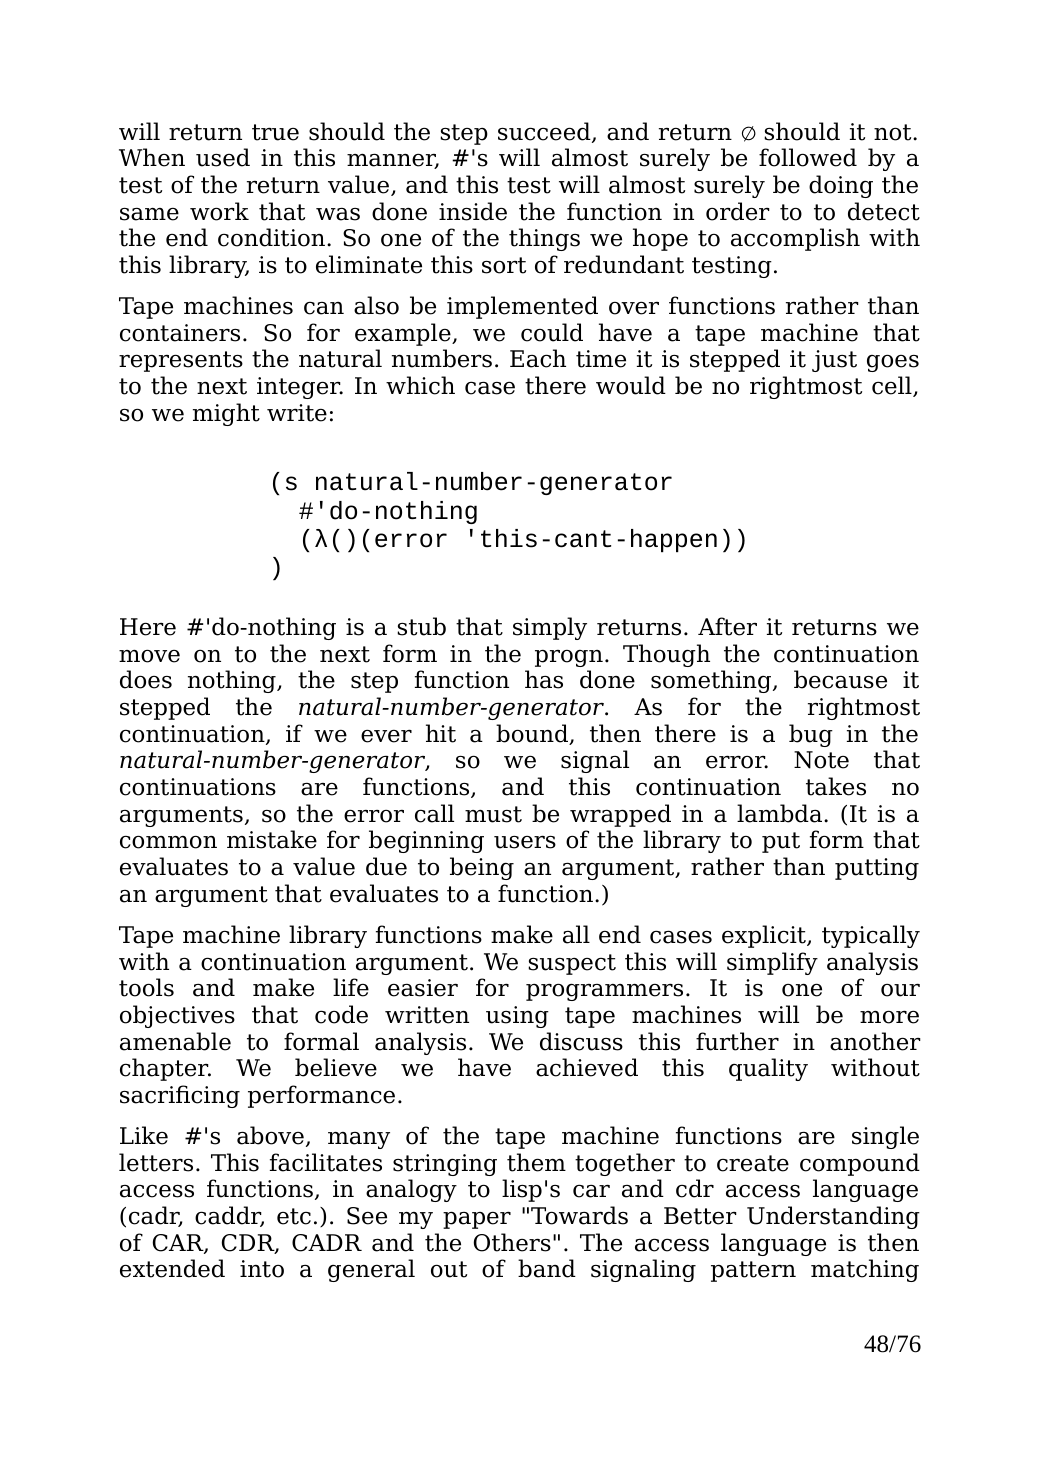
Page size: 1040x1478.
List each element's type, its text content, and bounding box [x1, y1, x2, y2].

text Tape machine library functions make all end cases explicit, typically with a continuation argument. We suspect this will simplify analysis tools and make life easier for programmers. It is one of our objectives that code written using tape machines will be more amenable to formal analysis. We discuss this further in another chapter. We believe we have achieved this quality without sacrificing performance. [119, 922, 921, 1109]
text #'do-nothing [119, 498, 921, 527]
text Like #'s above, many of the tape machine functions are single letters. This facilitates stringing them together to create compound access functions, in analogy to lisp's car and cdr access language (cadr, caddr, etc.). See my paper "Towards a Better Understanding of CAR, CDR, CADR and the Others". The access language is then extended into a general out of band signaling pattern matching [119, 1123, 921, 1283]
text Here #'do-nothing is a stub that simply returns. After it returns we move on to the next form in the progn. Though the continuation does nothing, the step function has done something, because it stepped the natural-number-generator. As for the rightmost continuation, if we ever hit a bound, then there is a bug in the natural-number-generator, so we signal an error. Note that continuations are functions, and this continuation takes no arguments, so the error call must be wrapped in a lambda. (It is a common mistake for beginning users of the library to put form that evaluates to a value due to being an argument, rather than putting an argument that evaluates to a function.) [119, 614, 921, 907]
text ) [119, 555, 921, 583]
text (s natural-number-generator [119, 470, 921, 498]
text Tape machines can also be implemented over functions rather than containers. So for example, we could have a tape machine that represents the natural numbers. Each time it is stepped it just goes to the next integer. In which case there would be no rightmost cell, so we might write: [119, 293, 921, 427]
text will return true should the step succeed, and return ∅ should it not. When used in this manner, #'s will almost surely be followed by a test of the return value, and this test will almost surely be doing the same work that was done inside the function in order to to detect the end condition. So one of the things we hope to accomplish with this library, is to eliminate this sort of redundant testing. [119, 119, 921, 279]
text (λ()(error 'this-cant-happen)) [119, 527, 921, 555]
